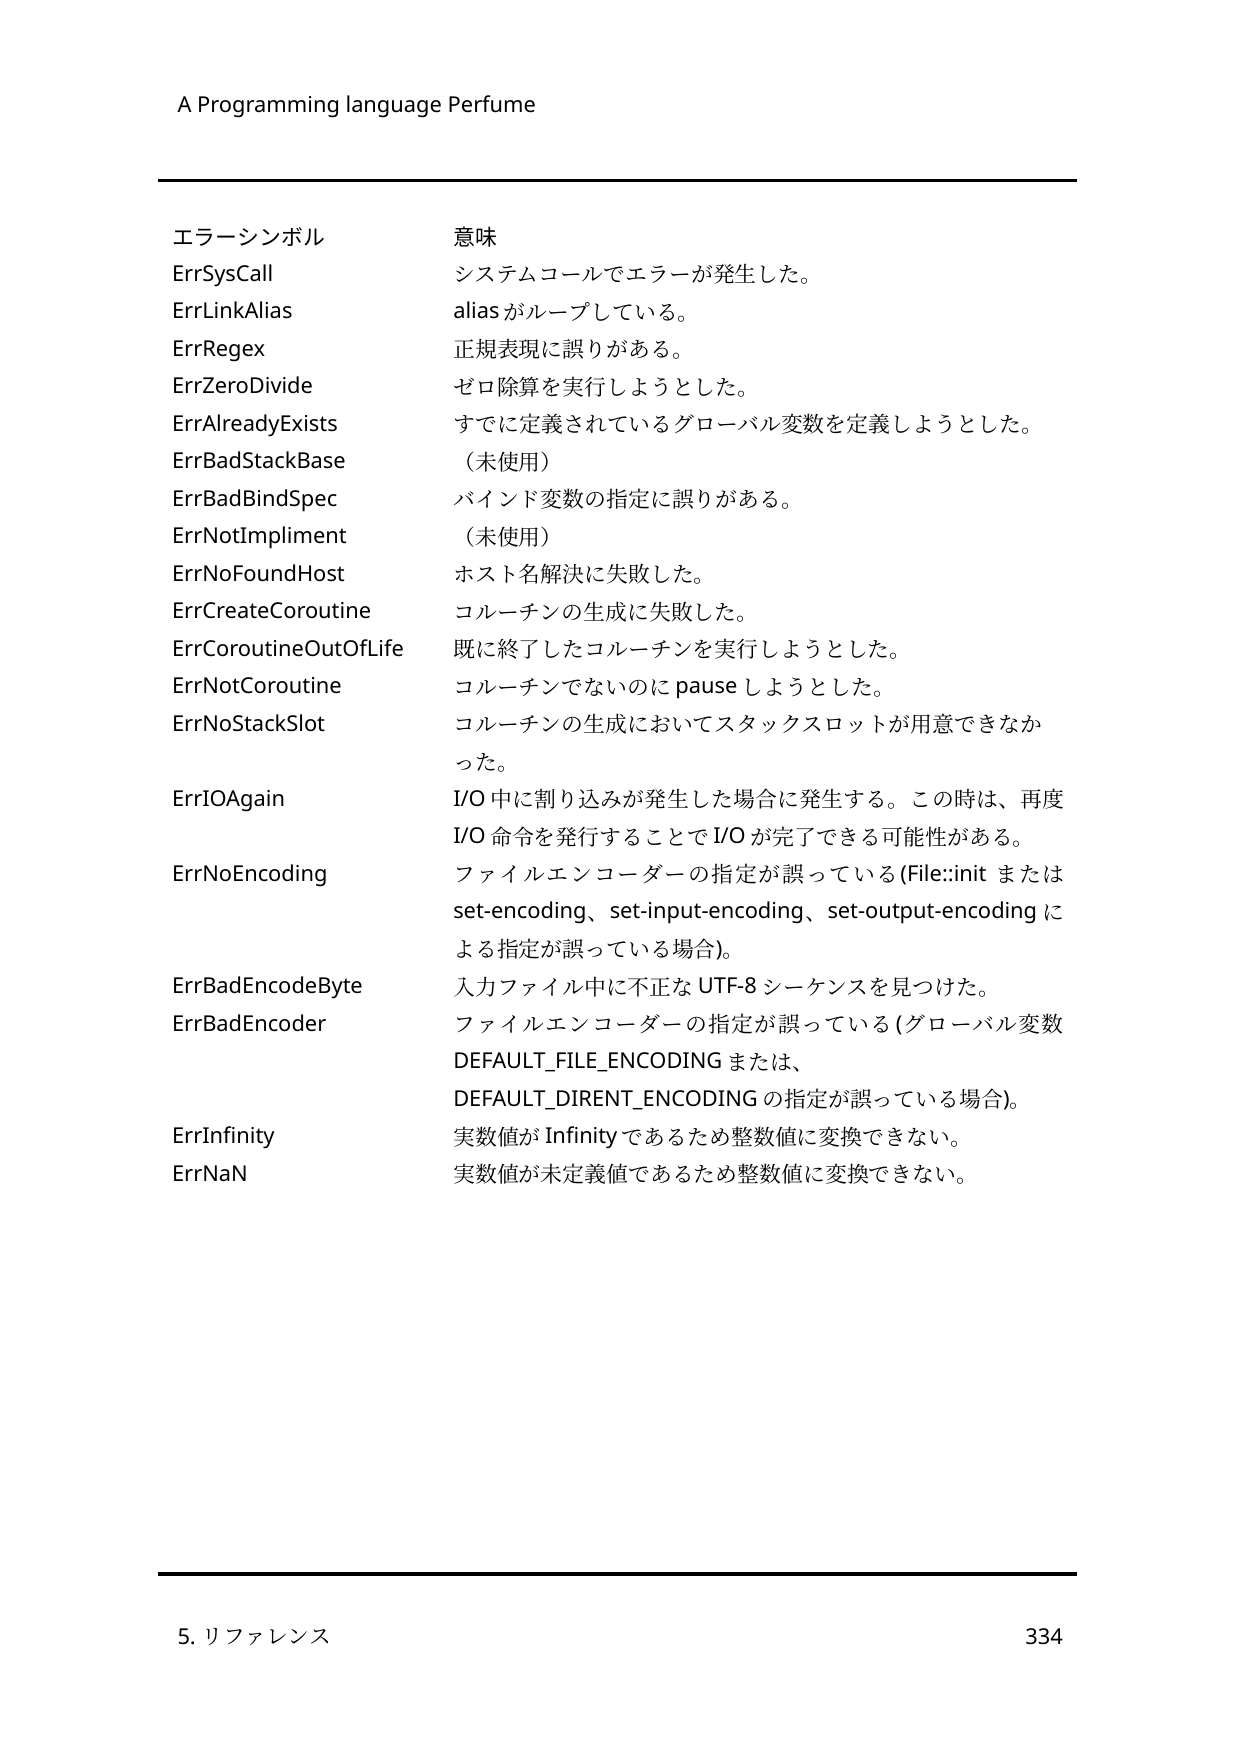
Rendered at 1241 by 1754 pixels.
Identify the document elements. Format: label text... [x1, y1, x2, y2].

table_cell ErrRegex [172, 329, 453, 367]
table_cell I/O中に割り込みが発生した場合に発生する。この時は、再度I/O命令を発行することでI/Oが完了できる可能性がある。 [453, 779, 1064, 854]
table_cell ErrBadEncoder [172, 1004, 453, 1117]
table_cell ErrCoroutineOutOfLife [172, 629, 453, 667]
table_cell コルーチンの生成に失敗した。 [453, 592, 1064, 629]
table_cell 入力ファイル中に不正なUTF-8シーケンスを見つけた。 [453, 967, 1064, 1004]
table_cell ErrNotCoroutine [172, 667, 453, 704]
table_header ErrInfinity [172, 1117, 453, 1154]
table_cell ファイルエンコーダーの指定が誤っている(File::init またはset-encoding、set-input-encoding、set-output-encodingによる指定が誤っている場合)。 [453, 854, 1064, 967]
table_cell 実数値が未定義値であるため整数値に変換できない。 [453, 1154, 1064, 1192]
table_cell ErrZeroDivide [172, 367, 453, 404]
table_cell 意味 [453, 217, 1064, 254]
table_cell 正規表現に誤りがある。 [453, 329, 1064, 367]
table_cell ErrCreateCoroutine [172, 592, 453, 629]
table_cell ErrNoStackSlot [172, 704, 453, 779]
table_cell ErrBadBindSpec [172, 479, 453, 517]
table_cell すでに定義されているグローバル変数を定義しようとした。 [453, 404, 1064, 442]
table_cell ErrAlreadyExists [172, 404, 453, 442]
table_cell ホスト名解決に失敗した。 [453, 554, 1064, 592]
table_cell コルーチンの生成においてスタックスロットが用意できなか った。 [453, 704, 1064, 779]
table_cell ファイルエンコーダーの指定が誤っている(グローバル変数DEFAULT_FILE_ENCODINGまたは、 DEFAULT_DIRENT_ENCODINGの指定が誤っている場合)。 [453, 1004, 1064, 1117]
table_cell バインド変数の指定に誤りがある。 [453, 479, 1064, 517]
table_cell （未使用） [453, 442, 1064, 479]
table_cell ErrBadStackBase [172, 442, 453, 479]
table_cell 既に終了したコルーチンを実行しようとした。 [453, 629, 1064, 667]
table_cell aliasがループしている。 [453, 292, 1064, 329]
table_cell （未使用） [453, 517, 1064, 554]
table_cell エラーシンボル [172, 217, 453, 254]
table_cell ErrBadEncodeByte [172, 967, 453, 1004]
table_cell ErrIOAgain [172, 779, 453, 854]
table_cell ゼロ除算を実行しようとした。 [453, 367, 1064, 404]
table_cell ErrNoFoundHost [172, 554, 453, 592]
table_cell ErrLinkAlias [172, 292, 453, 329]
table_cell ErrNaN [172, 1154, 453, 1192]
table_header 実数値がInfinityであるため整数値に変換できない。 [453, 1117, 1064, 1154]
table_cell ErrSysCall [172, 254, 453, 292]
table_cell システムコールでエラーが発生した。 [453, 254, 1064, 292]
table_cell ErrNotImpliment [172, 517, 453, 554]
table_cell ErrNoEncoding [172, 854, 453, 967]
table_cell コルーチンでないのにpauseしようとした。 [453, 667, 1064, 704]
